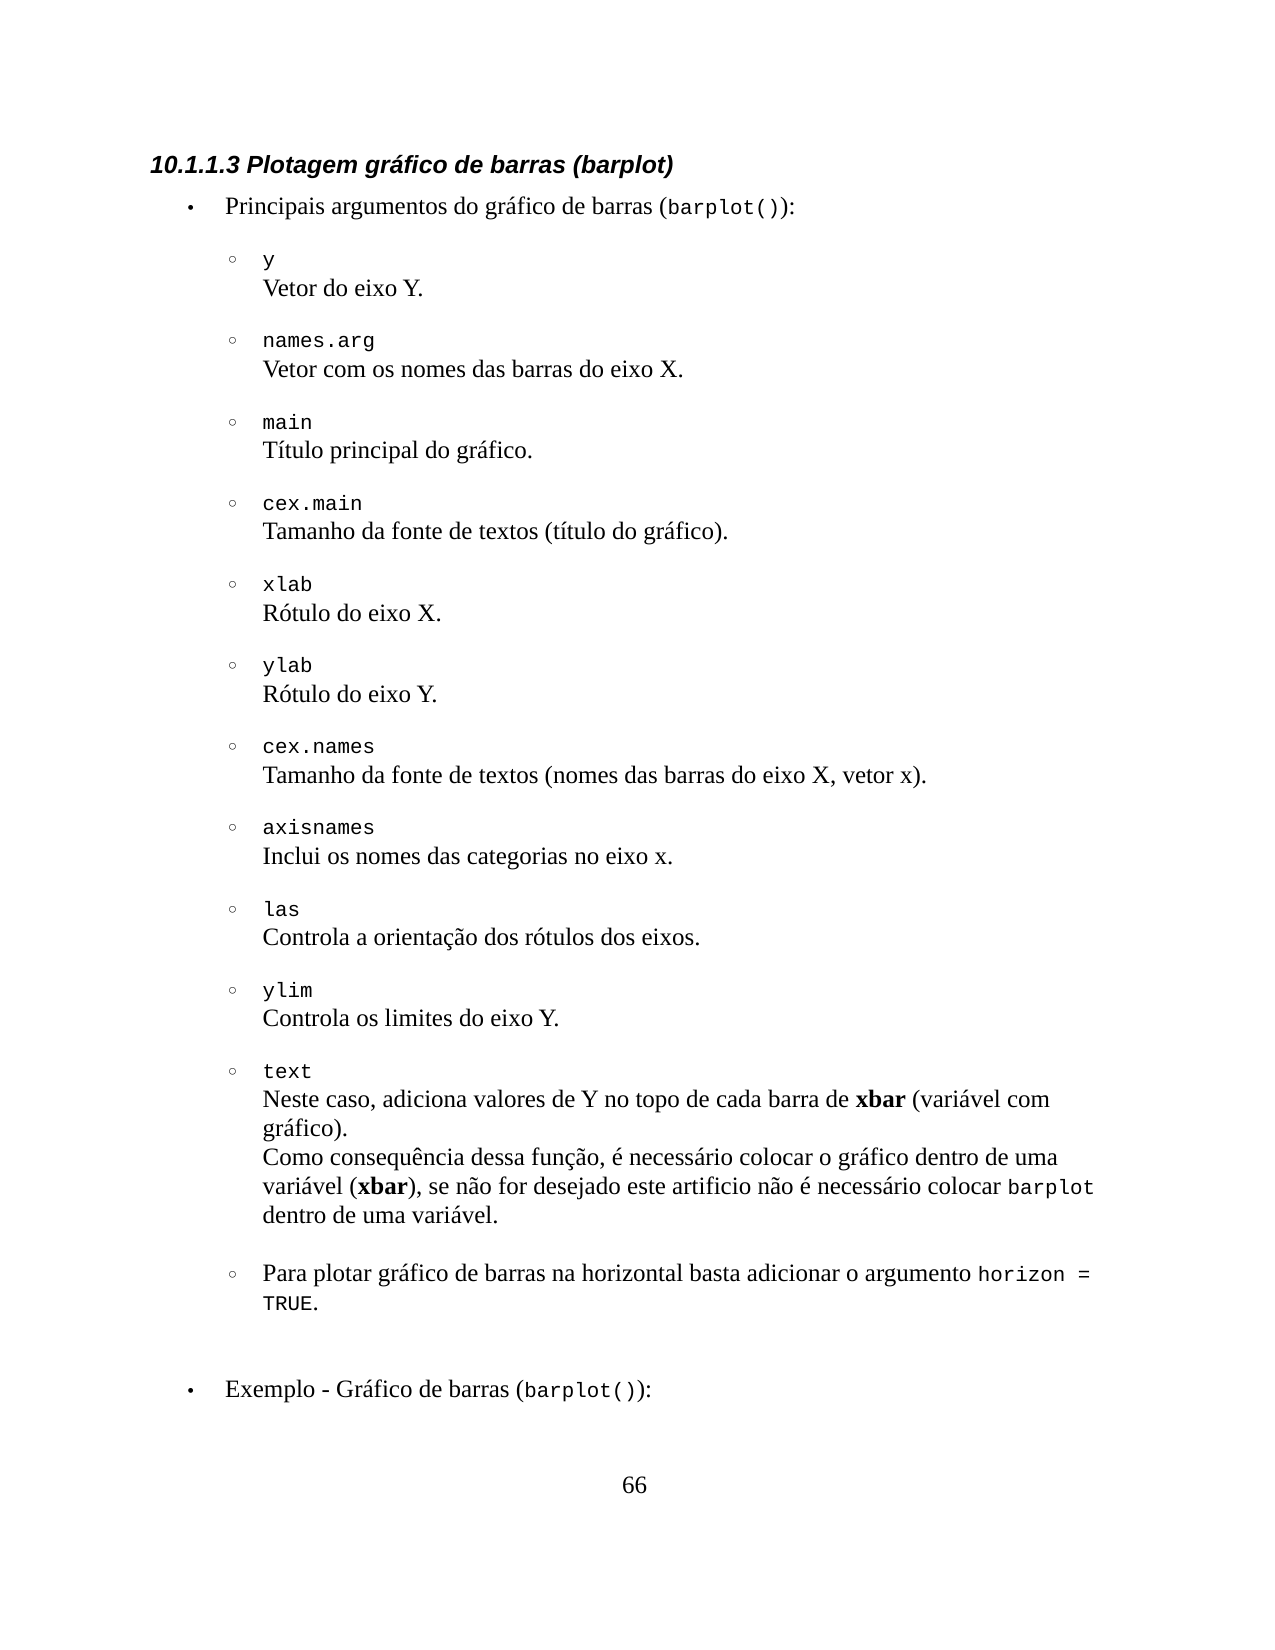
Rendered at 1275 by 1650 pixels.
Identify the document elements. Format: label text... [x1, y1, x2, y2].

list las Controla a orientação dos rótulos dos eixos. [225, 898, 1125, 980]
list ylim Controla os limites do eixo Y. [225, 980, 1125, 1061]
list xlab Rótulo do eixo X. [225, 574, 1125, 655]
list text Neste caso, adiciona valores de Y no topo de cada barra de xbar (variável com gráfico). Como consequência dessa função, é necessário colocar o gráfico dentro de uma variável (xbar), se não for desejado este artificio não é necessário colocar barplot dentro de uma variável. [225, 1061, 1125, 1258]
list cex.main Tamanho da fonte de textos (título do gráfico). [225, 493, 1125, 574]
list main Título principal do gráfico. [225, 412, 1125, 493]
list names.arg Vetor com os nomes das barras do eixo X. [225, 331, 1125, 412]
list cex.names Tamanho da fonte de textos (nomes das barras do eixo X, vetor x). [225, 736, 1125, 817]
list Para plotar gráfico de barras na horizontal basta adicionar o argumento horizon = TRUE. [225, 1258, 1125, 1346]
list Exemplo - Gráfico de barras (barplot()): [187, 1374, 1125, 1433]
list axisnames Inclui os nomes das categorias no eixo x. [225, 817, 1125, 898]
subtitle 10.1.1.3 Plotagem gráfico de barras (barplot) [150, 150, 1125, 178]
list y Vetor do eixo Y. [225, 249, 1125, 331]
list Principais argumentos do gráfico de barras (barplot()): [187, 191, 1125, 249]
list ylab Rótulo do eixo Y. [225, 655, 1125, 736]
